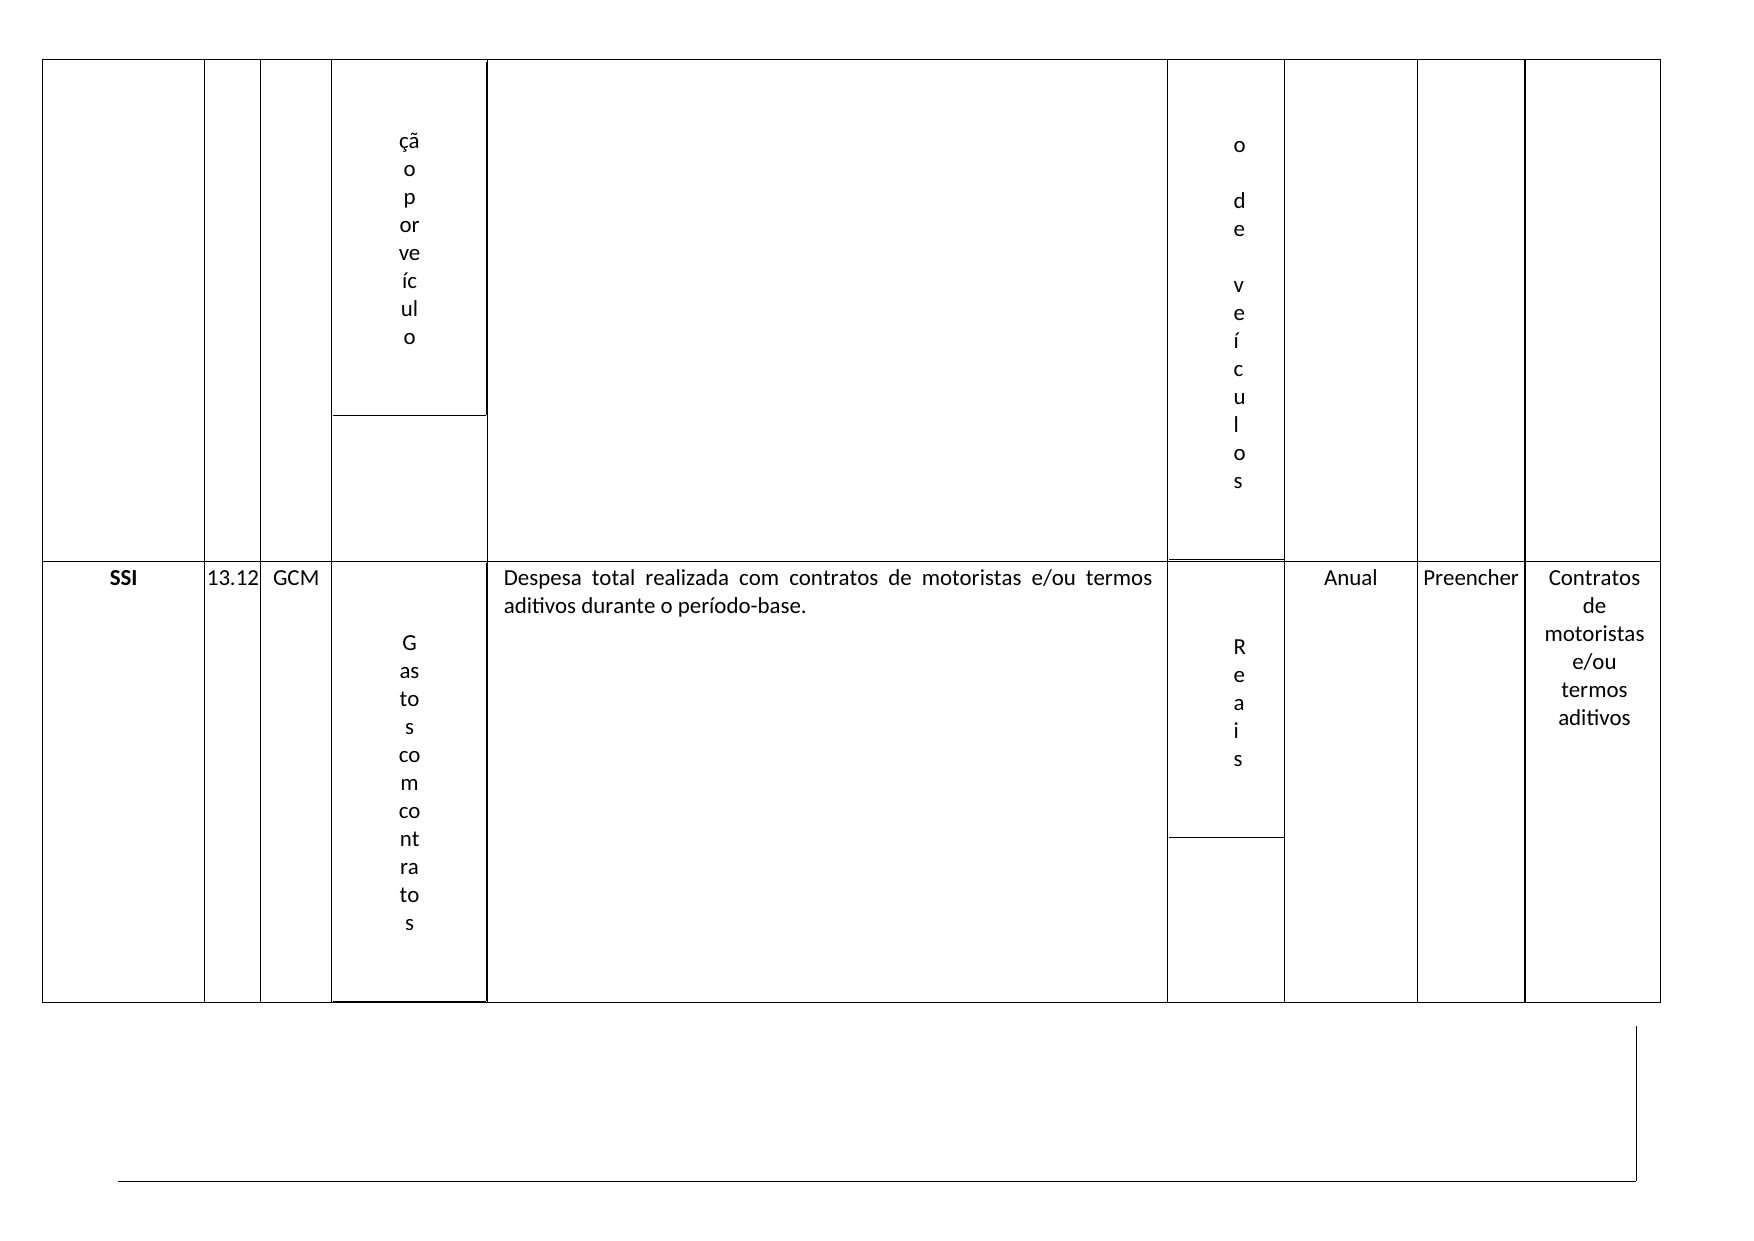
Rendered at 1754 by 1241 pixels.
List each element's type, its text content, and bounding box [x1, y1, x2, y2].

table_cell GCM [261, 562, 331, 1002]
table_cell SSI [43, 562, 204, 1002]
table_cell [488, 60, 1167, 561]
table_cell - [1526, 60, 1660, 561]
table_cell Gastos com contratos [332, 562, 487, 1002]
table_cell Despesa total realizada com contratos de motoristas e/ou termos aditivos durante o período-base. [488, 562, 1167, 1002]
table_cell [43, 60, 204, 561]
table_cell [261, 60, 331, 561]
table_cell [1285, 60, 1417, 561]
table_cell Contratos de motoristas e/ou termos aditivos [1526, 562, 1660, 1002]
table_cell ção por veículo [332, 60, 487, 561]
table_cell Reais [1168, 562, 1284, 1002]
table_cell [205, 60, 260, 561]
table_cell 13.12 [205, 562, 260, 1002]
table_cell o de veículos [1168, 60, 1284, 561]
table_cell Anual [1285, 562, 1417, 1002]
table_cell Preencher [1418, 562, 1524, 1002]
table_cell [1418, 60, 1524, 561]
